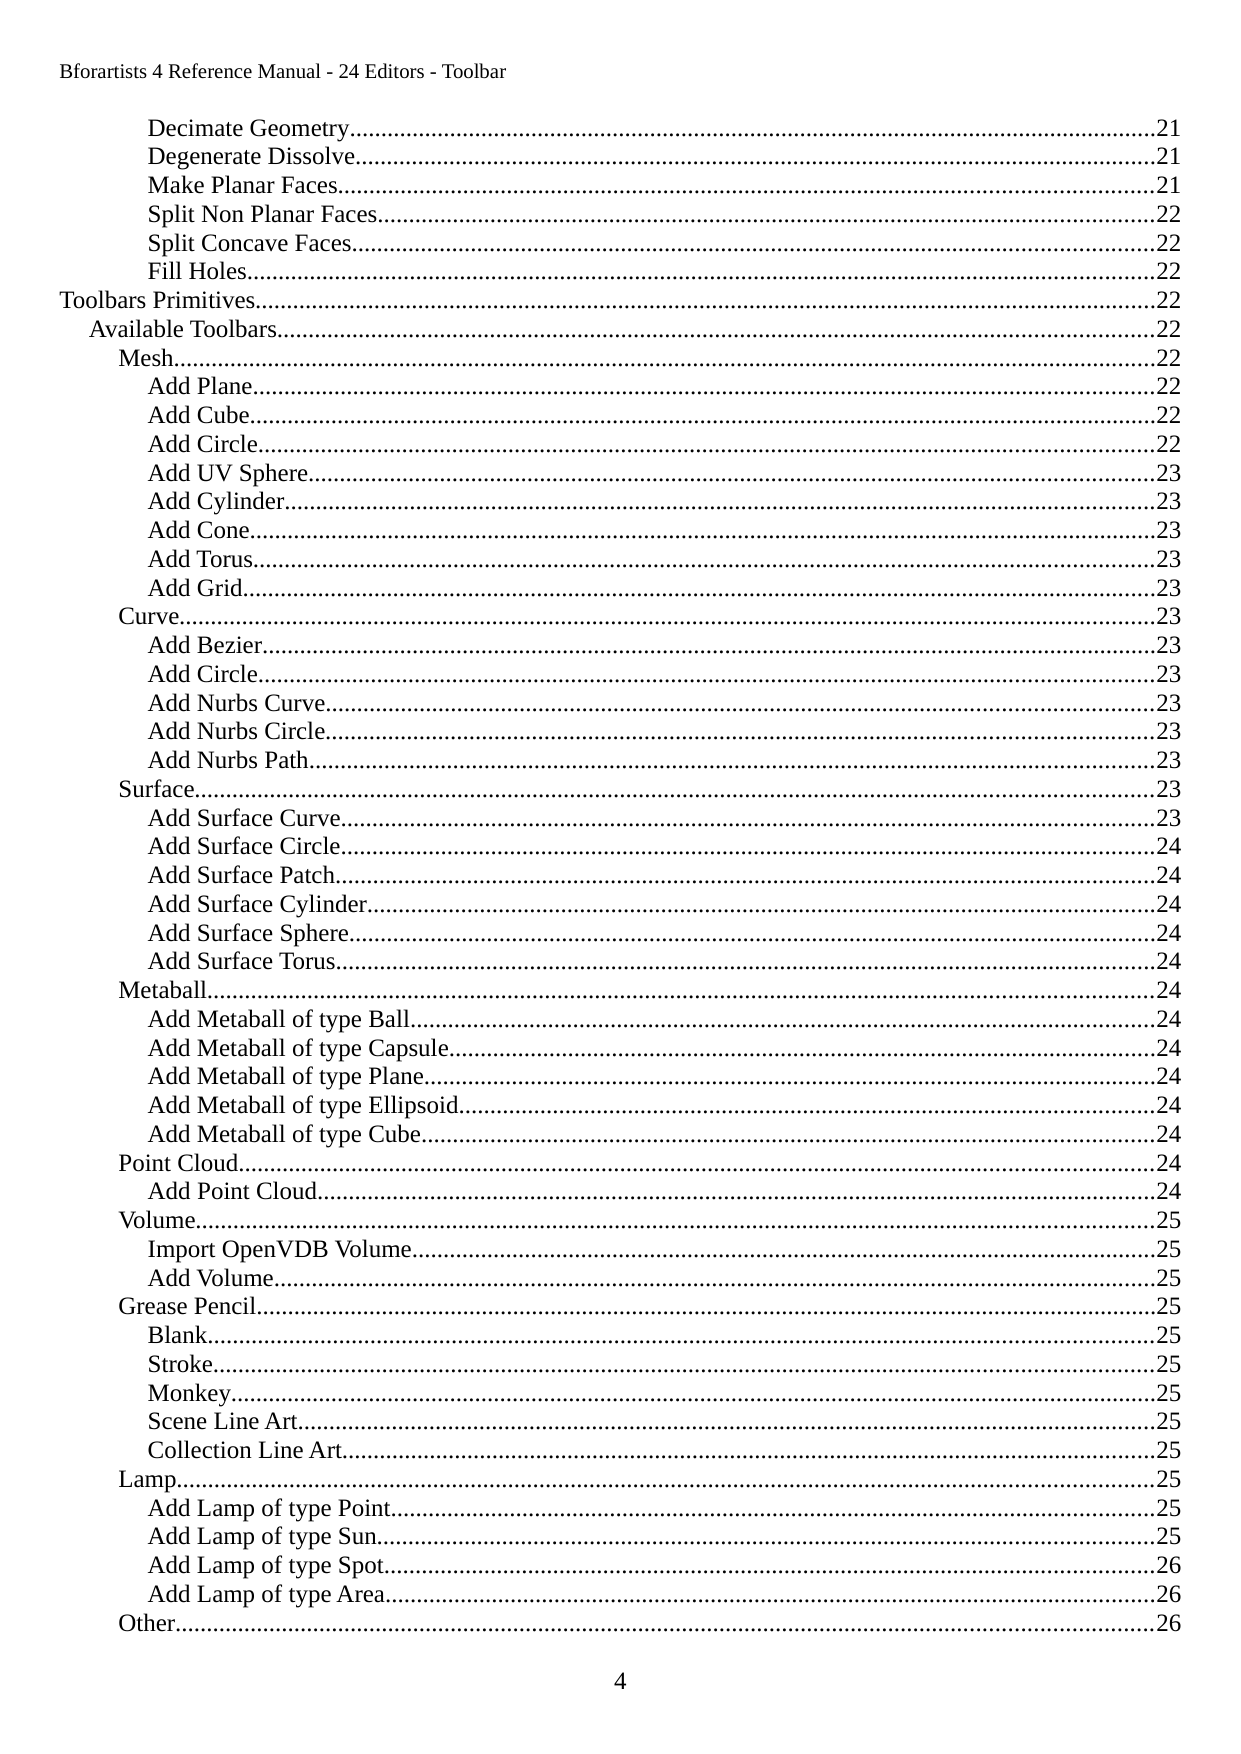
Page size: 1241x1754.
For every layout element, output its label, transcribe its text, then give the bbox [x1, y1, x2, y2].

text Point Cloud 24 [118, 1148, 1181, 1176]
text Add Metaball of type Ellipsoid 24 [147, 1090, 1181, 1119]
text Surface 23 [118, 774, 1181, 803]
text Add Metaball of type Capsule 24 [147, 1033, 1181, 1061]
text Add Cylinder 23 [147, 486, 1181, 515]
text Split Concave Faces 22 [147, 228, 1181, 256]
text Add Lamp of type Sun 25 [147, 1521, 1181, 1550]
text Add Surface Cylinder 24 [147, 889, 1181, 918]
text Add Nurbs Circle 23 [147, 716, 1181, 745]
text Add Nurbs Curve 23 [147, 688, 1181, 716]
text Split Non Planar Faces 22 [147, 199, 1181, 228]
text Monkey 25 [147, 1378, 1181, 1406]
text Make Planar Faces 21 [147, 170, 1181, 199]
text Degenerate Dissolve 21 [147, 141, 1181, 170]
text Add Surface Torus 24 [147, 946, 1181, 975]
text Blank 25 [147, 1320, 1181, 1349]
text Fill Holes 22 [147, 256, 1181, 285]
text Decimate Geometry 21 [147, 113, 1181, 141]
text Metaball 24 [118, 975, 1181, 1004]
text Add Cone 23 [147, 515, 1181, 544]
text Volume 25 [118, 1205, 1181, 1234]
text Add Circle 22 [147, 429, 1181, 458]
text Add Circle 23 [147, 659, 1181, 688]
text Add Metaball of type Plane 24 [147, 1061, 1181, 1090]
text Add Volume 25 [147, 1263, 1181, 1291]
text Other 26 [118, 1608, 1181, 1636]
text Add Nurbs Path 23 [147, 745, 1181, 774]
text Add Cube 22 [147, 400, 1181, 429]
text Grease Pencil 25 [118, 1291, 1181, 1320]
text Add Metaball of type Cube 24 [147, 1119, 1181, 1148]
text Add Plane 22 [147, 371, 1181, 400]
text Add Surface Sphere 24 [147, 918, 1181, 946]
text Add Lamp of type Area 26 [147, 1579, 1181, 1608]
text Lamp 25 [118, 1464, 1181, 1493]
text Add Lamp of type Spot 26 [147, 1550, 1181, 1579]
text Mesh 22 [118, 343, 1181, 371]
text Collection Line Art 25 [147, 1435, 1181, 1464]
text Add UV Sphere 23 [147, 458, 1181, 486]
text Curve 23 [118, 601, 1181, 630]
text Add Surface Curve 23 [147, 803, 1181, 831]
text Add Torus 23 [147, 544, 1181, 573]
text Add Surface Circle 24 [147, 831, 1181, 860]
text Stroke 25 [147, 1349, 1181, 1378]
text Add Metaball of type Ball 24 [147, 1004, 1181, 1033]
text Toolbars Primitives 22 [59, 285, 1181, 314]
text Add Bezier 23 [147, 630, 1181, 659]
text Add Lamp of type Point 25 [147, 1493, 1181, 1521]
text Add Point Cloud 24 [147, 1176, 1181, 1205]
text Add Surface Patch 24 [147, 860, 1181, 889]
text Available Toolbars 22 [88, 314, 1181, 343]
text Import OpenVDB Volume 25 [147, 1234, 1181, 1263]
text Scene Line Art 25 [147, 1406, 1181, 1435]
text Add Grid 23 [147, 573, 1181, 601]
